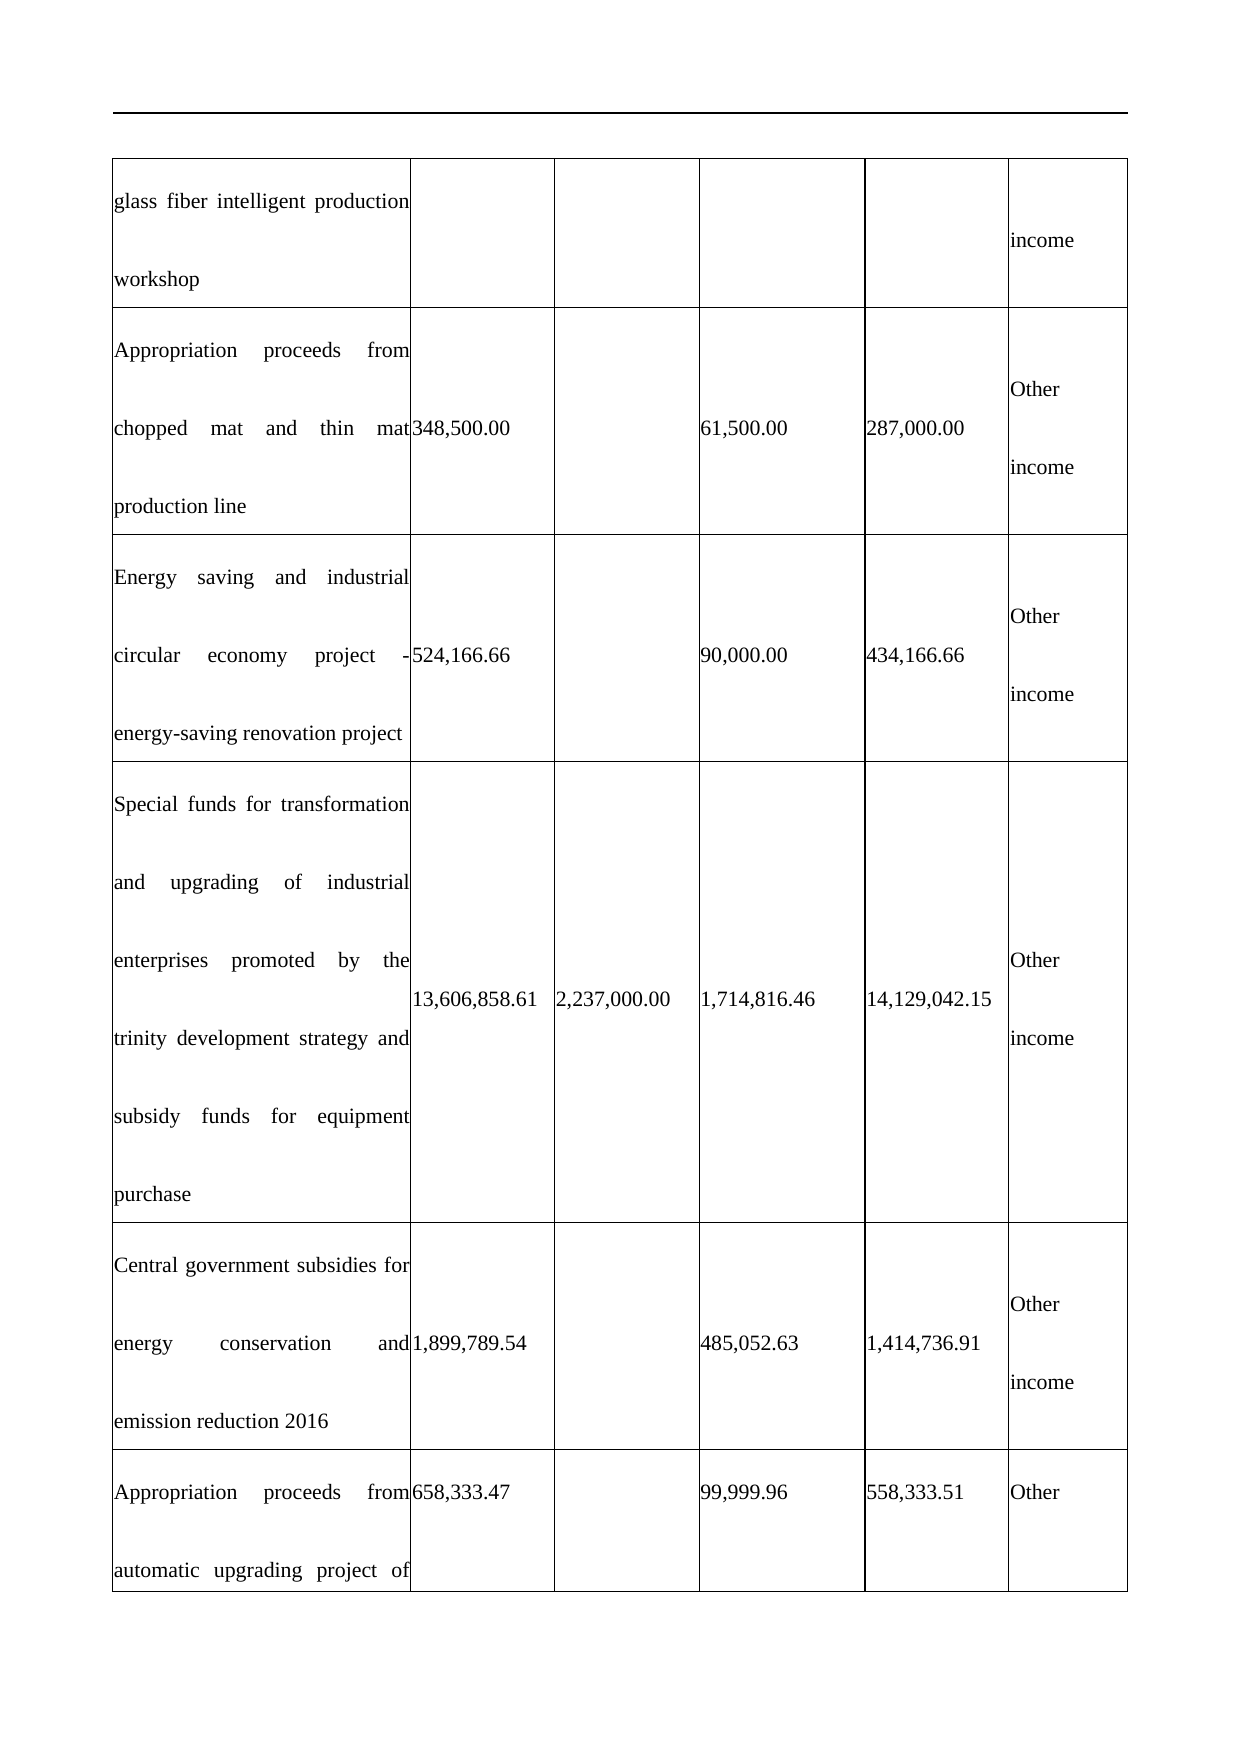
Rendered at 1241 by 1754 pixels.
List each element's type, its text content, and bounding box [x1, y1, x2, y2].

table_cell 14,129,042.15 [866, 762, 1008, 1222]
table_cell 2,237,000.00 [555, 762, 699, 1222]
table_cell Energy saving and industrial circular economy project - energy-saving renovation project [113, 535, 410, 761]
table_cell [700, 159, 864, 307]
table_cell Central government subsidies for energy conservation and emission reduction 2016 [113, 1223, 410, 1449]
table_cell 1,714,816.46 [700, 762, 864, 1222]
table_cell Special funds for transformation and upgrading of industrial enterprises promoted by the trinity development strategy and subsidy funds for equipment purchase [113, 762, 410, 1222]
table_cell 61,500.00 [700, 308, 864, 534]
table_cell [555, 159, 699, 307]
table_cell 348,500.00 [411, 308, 554, 534]
table_cell [555, 1450, 699, 1591]
table_cell Other [1009, 1450, 1127, 1591]
table_cell [555, 308, 699, 534]
table_cell Other income [1009, 1223, 1127, 1449]
table_cell 13,606,858.61 [411, 762, 554, 1222]
table_cell 99,999.96 [700, 1450, 864, 1591]
table_cell [555, 1223, 699, 1449]
table_cell 1,414,736.91 [866, 1223, 1008, 1449]
table_cell 90,000.00 [700, 535, 864, 761]
table_cell income [1009, 159, 1127, 307]
table_cell 658,333.47 [411, 1450, 554, 1591]
table_cell Other income [1009, 535, 1127, 761]
table_cell [555, 535, 699, 761]
table_cell glass fiber intelligent production workshop [113, 159, 410, 307]
table_cell 524,166.66 [411, 535, 554, 761]
table_cell 1,899,789.54 [411, 1223, 554, 1449]
table_cell [866, 159, 1008, 307]
table_cell Appropriation proceeds from automatic upgrading project of [113, 1450, 410, 1591]
table_cell 287,000.00 [866, 308, 1008, 534]
table_cell 434,166.66 [866, 535, 1008, 761]
table_cell Other income [1009, 308, 1127, 534]
table_cell Other income [1009, 762, 1127, 1222]
table_cell 558,333.51 [866, 1450, 1008, 1591]
table_cell 485,052.63 [700, 1223, 864, 1449]
table_cell [411, 159, 554, 307]
table_cell Appropriation proceeds from chopped mat and thin mat production line [113, 308, 410, 534]
